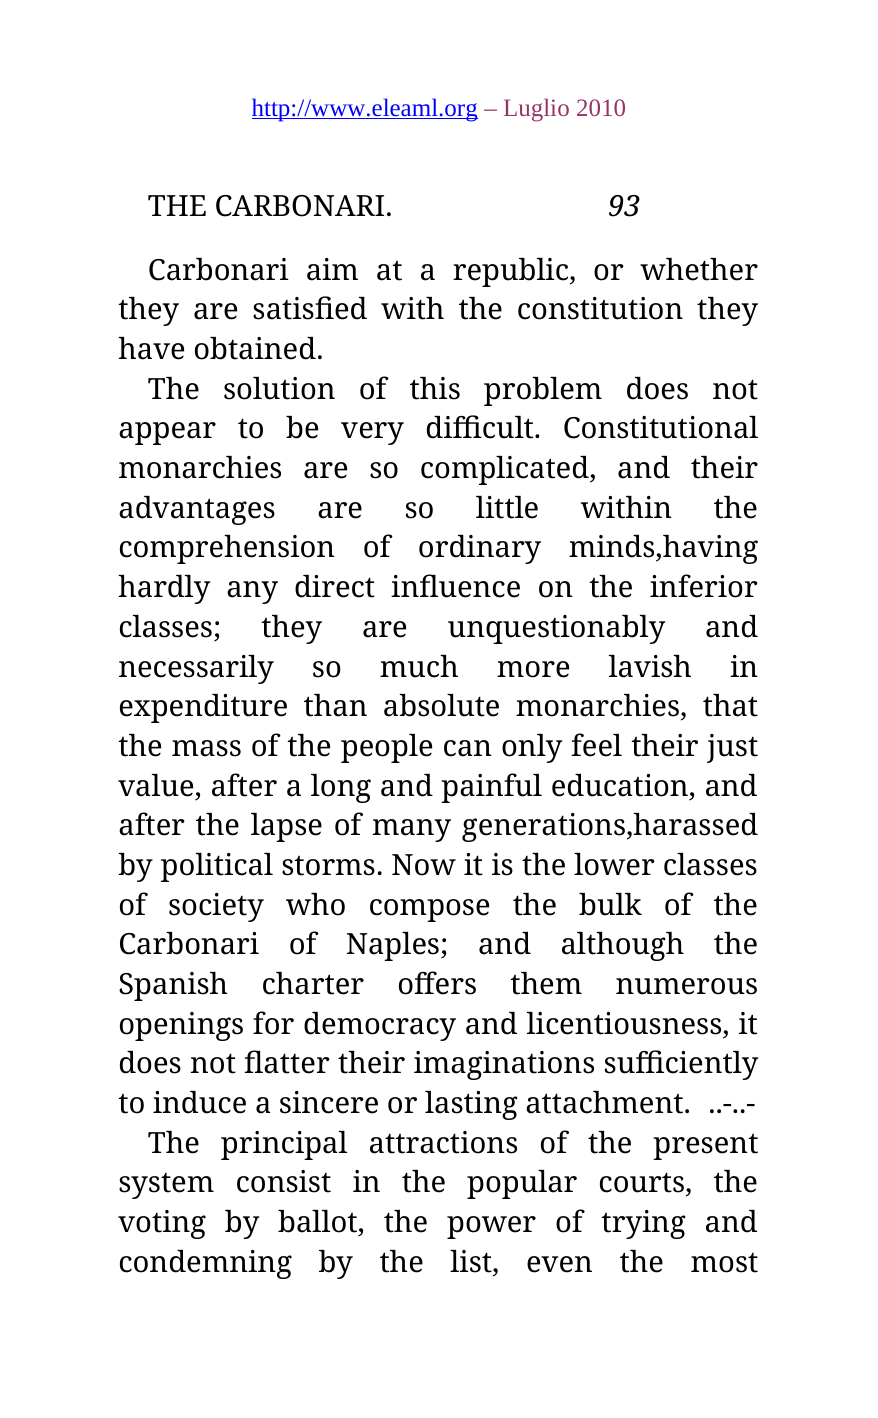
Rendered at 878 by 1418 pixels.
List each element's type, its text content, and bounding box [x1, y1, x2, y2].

text The solution of this problem does not appear to be very difficult. Constitutional monarchies are so complicated, and their advantages are so little within the comprehension of ordinary minds,having hardly any direct influence on the inferior classes; they are unquestionably and necessarily so much more lavish in expenditure than absolute monarchies, that the mass of the people can only feel their just value, after a long and painful education, and after the lapse of many generations,harassed by political storms. Now it is the lower classes of society who compose the bulk of the Carbonari of Naples; and although the Spanish charter offers them numerous openings for democracy and licentiousness, it does not flatter their imaginations sufficiently to induce a sincere or lasting attachment. ..-..- [118, 368, 759, 1122]
text Carbonari aim at a republic, or whether they are satisfied with the constitution they have obtained. [118, 249, 759, 368]
text The principal attractions of the present system consist in the popular courts, the voting by ballot, the power of trying and condemning by the list, even the most [118, 1122, 759, 1281]
text THE CARBONARI. 93 [118, 185, 759, 225]
